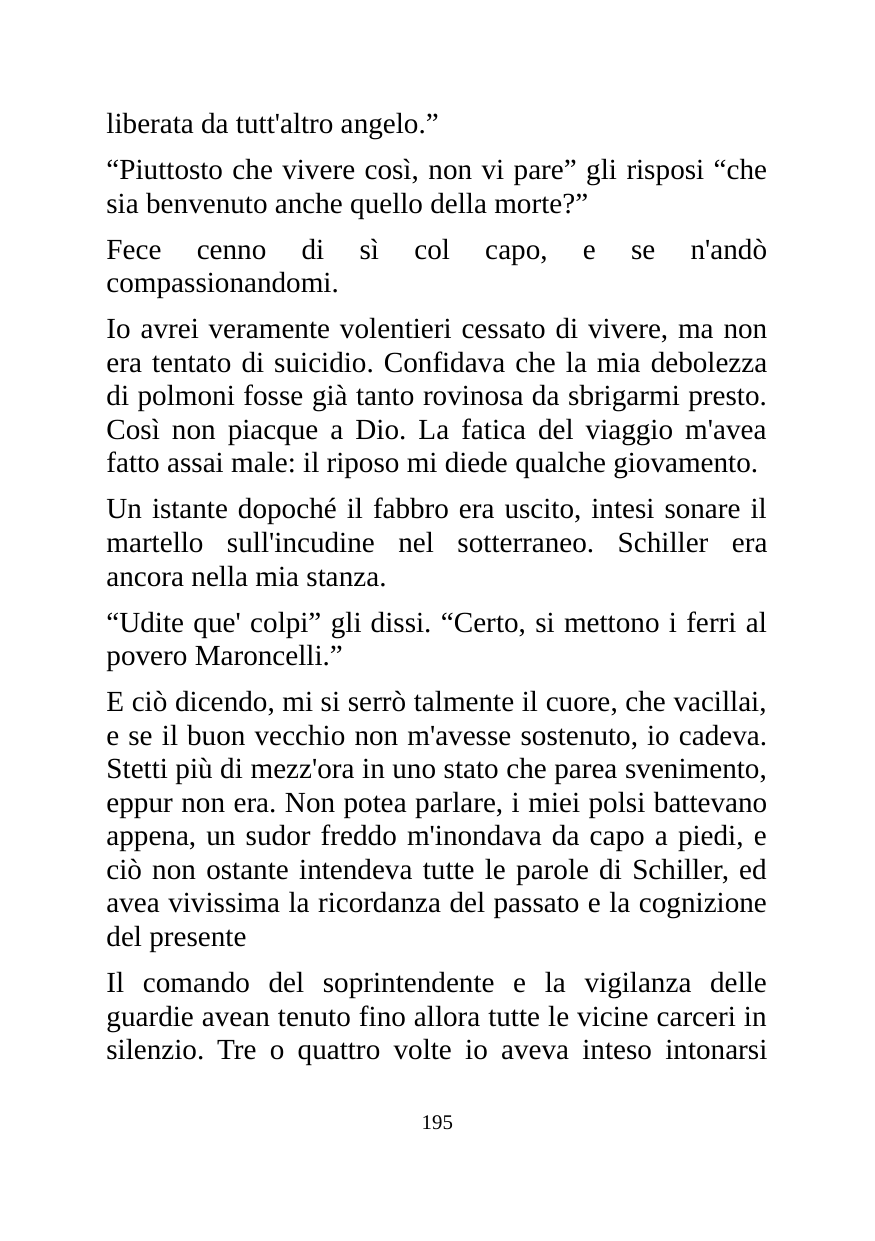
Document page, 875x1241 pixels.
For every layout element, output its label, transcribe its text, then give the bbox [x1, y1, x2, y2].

text Un istante dopoché il fabbro era uscito, intesi sonare il martello sull'incudine nel sotterraneo. Schiller era ancora nella mia stanza. [106, 492, 768, 592]
text “Piuttosto che vivere così, non vi pare” gli risposi “che sia benvenuto anche quello della morte?” [106, 152, 768, 219]
text Fece cenno di sì col capo, e se n'andò compassionandomi. [106, 232, 768, 299]
text “Udite que' colpi” gli dissi. “Certo, si mettono i ferri al povero Maroncelli.” [106, 605, 768, 672]
text Il comando del soprintendente e la vigilanza delle guardie avean tenuto fino allora tutte le vicine carceri in silenzio. Tre o quattro volte io aveva inteso intonarsi [106, 965, 768, 1066]
text E ciò dicendo, mi si serrò talmente il cuore, che vacillai, e se il buon vecchio non m'avesse sostenuto, io cadeva. Stetti più di mezz'ora in uno stato che parea svenimento, eppur non era. Non potea parlare, i miei polsi battevano appena, un sudor freddo m'inondava da capo a piedi, e ciò non ostante intendeva tutte le parole di Schiller, ed avea vivissima la ricordanza del passato e la cognizione del presente [106, 684, 768, 953]
text liberata da tutt'altro angelo.” [106, 106, 768, 140]
text Io avrei veramente volentieri cessato di vivere, ma non era tentato di suicidio. Confidava che la mia debolezza di polmoni fosse già tanto rovinosa da sbrigarmi presto. Così non piacque a Dio. La fatica del viaggio m'avea fatto assai male: il riposo mi diede qualche giovamento. [106, 311, 768, 479]
